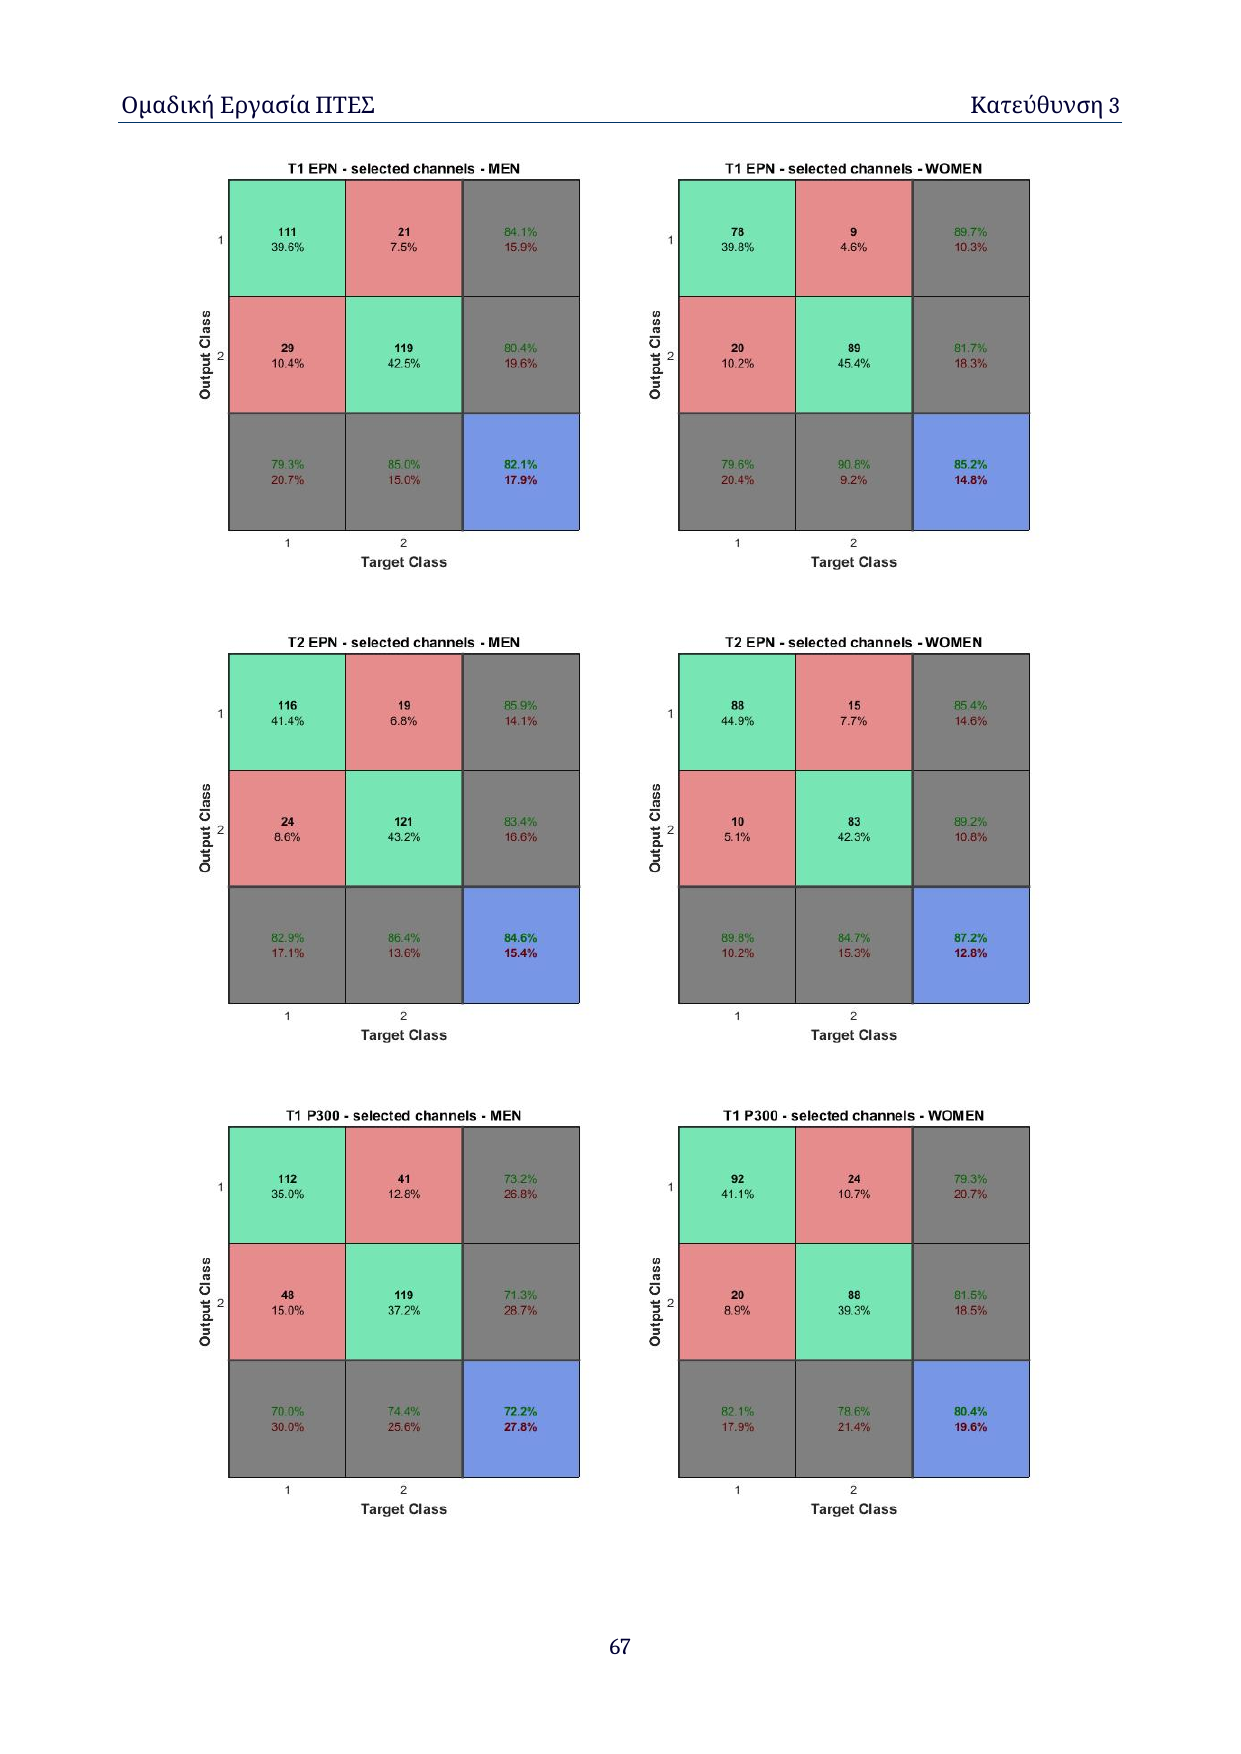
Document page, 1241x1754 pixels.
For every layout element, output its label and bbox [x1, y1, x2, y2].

picture [170, 611, 1071, 1061]
picture [170, 137, 1071, 588]
picture [170, 1085, 1071, 1535]
